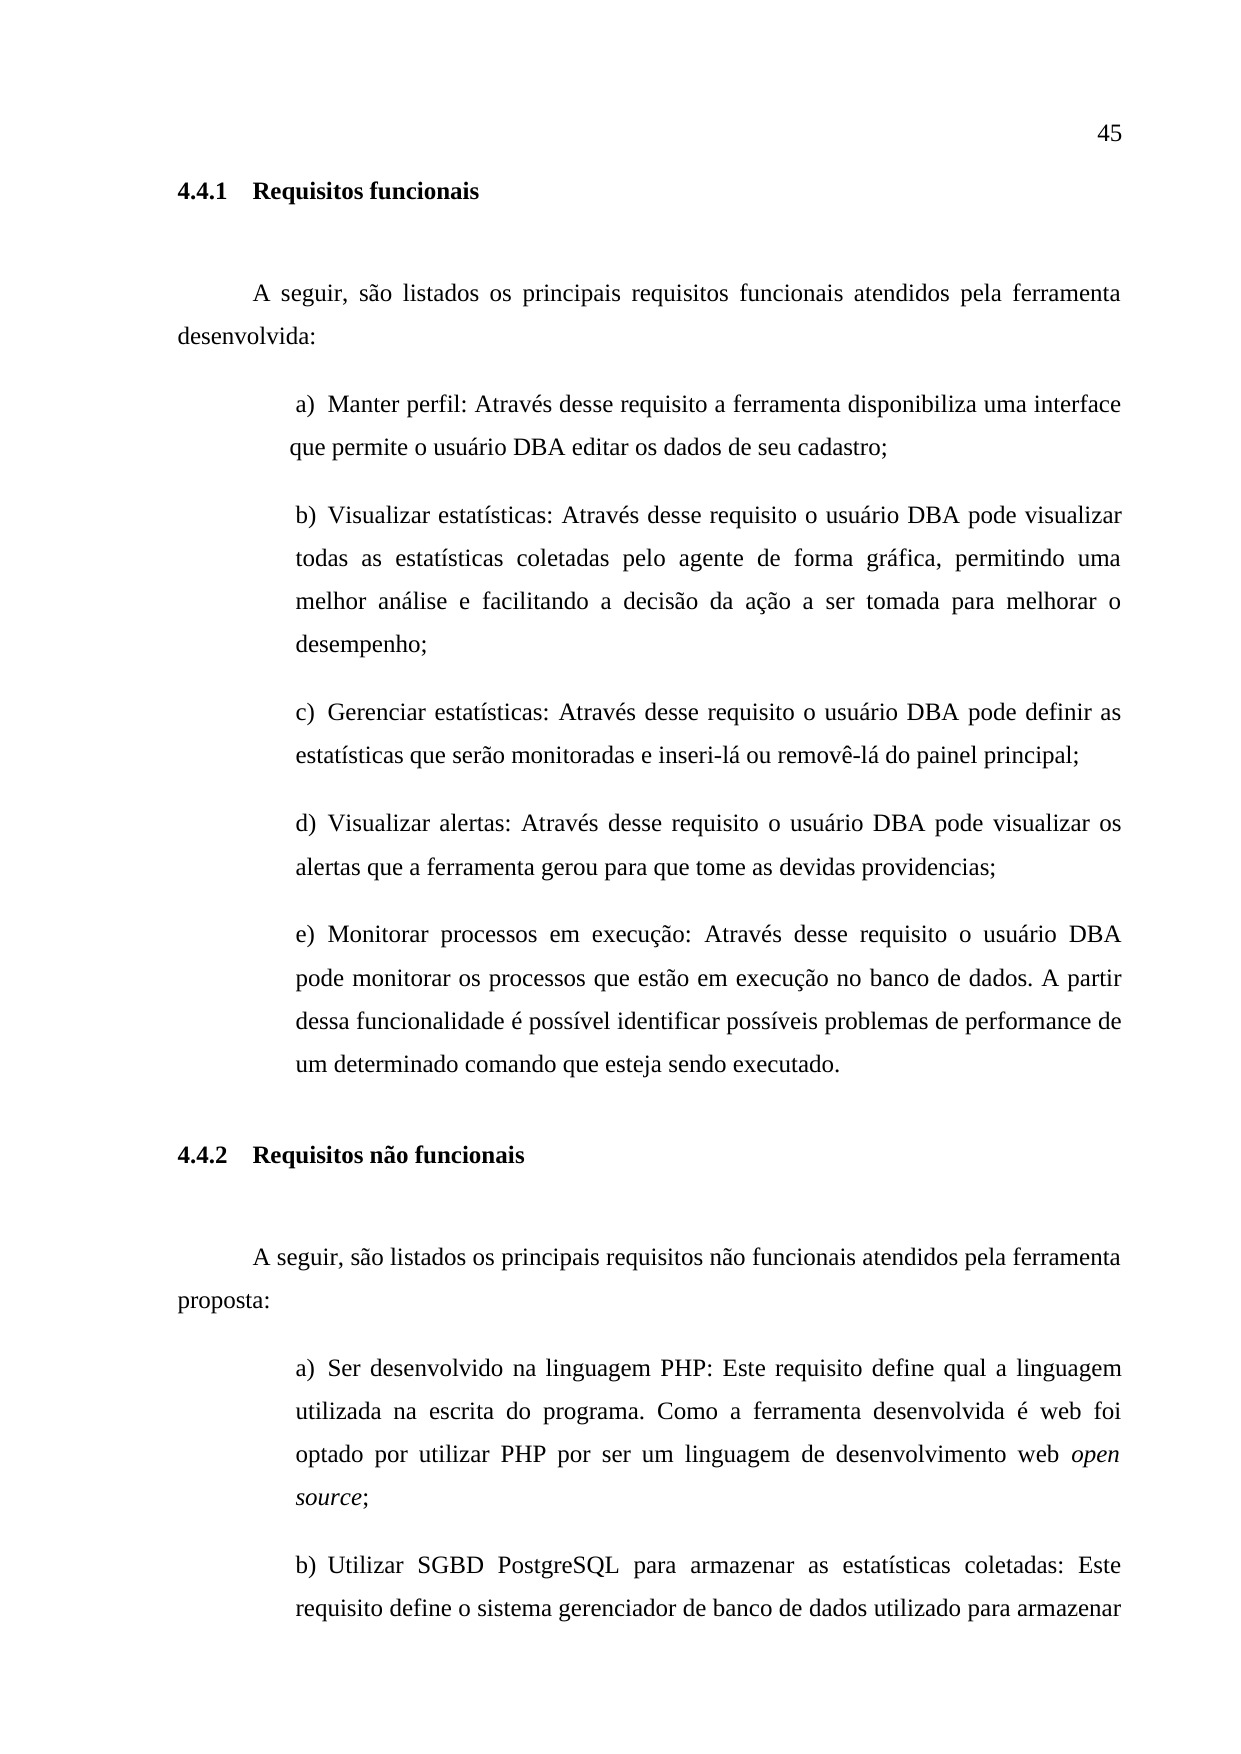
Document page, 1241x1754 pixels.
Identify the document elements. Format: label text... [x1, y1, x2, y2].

list Ser desenvolvido na linguagem PHP: Este requisito define qual a linguagem utilizada na escrita do programa. Como a ferramenta desenvolvida é web foi optado por utilizar PHP por ser um linguagem de desenvolvimento web open source; [295, 1353, 1122, 1511]
list Requisitos não funcionais [177, 1140, 1122, 1169]
text A seguir, são listados os principais requisitos funcionais atendidos pela ferramenta desenvolvida: [177, 278, 1122, 350]
list Visualizar estatísticas: Através desse requisito o usuário DBA pode visualizar todas as estatísticas coletadas pelo agente de forma gráfica, permitindo uma melhor análise e facilitando a decisão da ação a ser tomada para melhorar o desempenho; [295, 500, 1122, 658]
list Utilizar SGBD PostgreSQL para armazenar as estatísticas coletadas: Este requisito define o sistema gerenciador de banco de dados utilizado para armazenar [295, 1550, 1122, 1622]
list Gerenciar estatísticas: Através desse requisito o usuário DBA pode definir as estatísticas que serão monitoradas e inseri-lá ou removê-lá do painel principal; [295, 697, 1122, 769]
list Requisitos funcionais [177, 176, 1122, 205]
list Monitorar processos em execução: Através desse requisito o usuário DBA pode monitorar os processos que estão em execução no banco de dados. A partir dessa funcionalidade é possível identificar possíveis problemas de performance de um determinado comando que esteja sendo executado. [295, 919, 1122, 1078]
list Manter perfil: Através desse requisito a ferramenta disponibiliza uma interface que permite o usuário DBA editar os dados de seu cadastro; [289, 389, 1122, 461]
text A seguir, são listados os principais requisitos não funcionais atendidos pela ferramenta proposta: [177, 1242, 1122, 1313]
list Visualizar alertas: Através desse requisito o usuário DBA pode visualizar os alertas que a ferramenta gerou para que tome as devidas providencias; [295, 808, 1122, 880]
